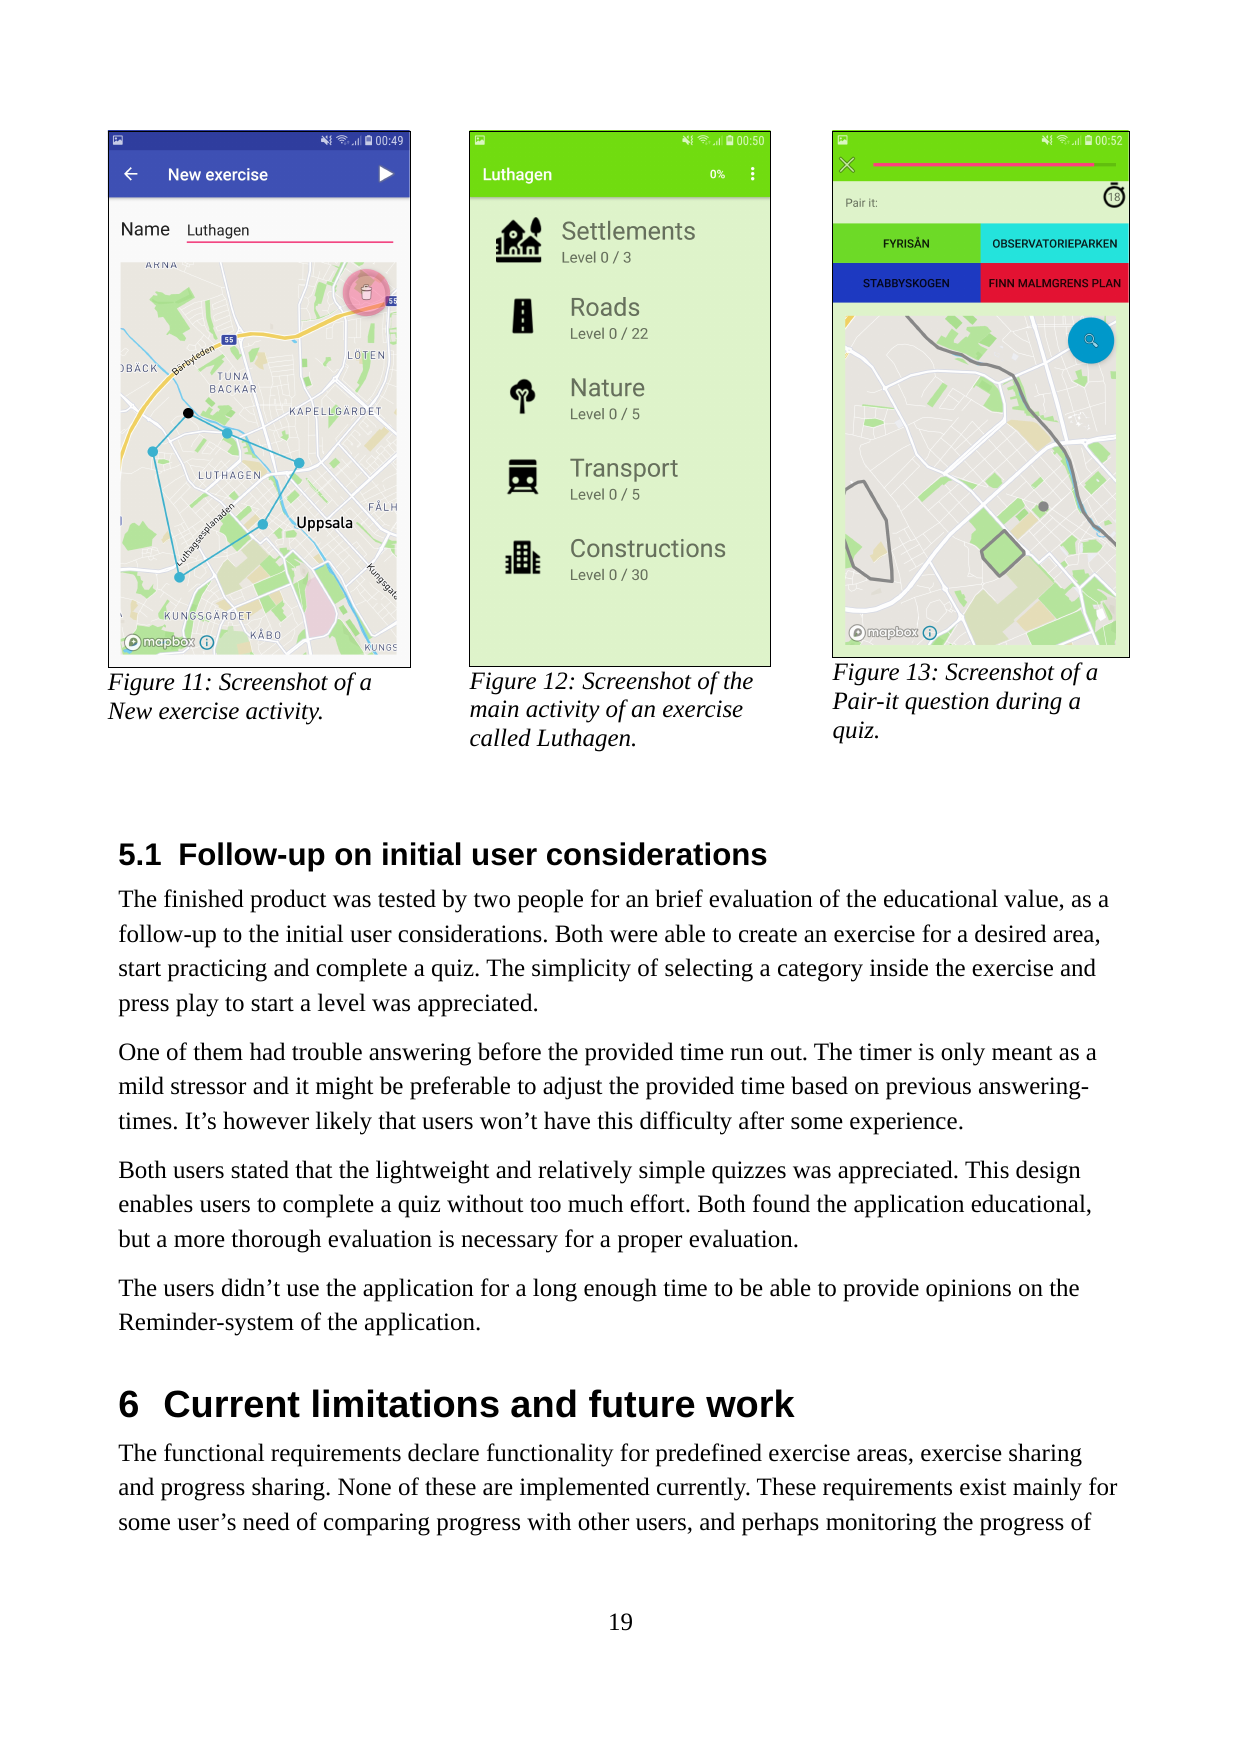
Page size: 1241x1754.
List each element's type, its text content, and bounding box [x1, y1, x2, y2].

text One of them had trouble answering before the provided time run out. The timer is only meant as a mild stressor and it might be preferable to adjust the provided time based on previous answering-times. It’s however likely that users won’t have this difficulty after some experience. [118, 1037, 1122, 1134]
text Both users stated that the lightweight and relatively simple quizzes was appreciated. This design enables users to complete a quiz without too much effort. Both found the application educational, but a more thorough evaluation is necessary for a proper evaluation. [118, 1155, 1122, 1253]
picture [470, 132, 770, 666]
text Figure 11: Screenshot of a New exercise activity. [108, 668, 410, 725]
text The finished product was tested by two people for an brief evaluation of the educational value, as a follow-up to the initial user considerations. Both were able to create an exercise for a desired area, start practicing and complete a quiz. The simplicity of selecting a category inside the exercise and press play to start a level was appreciated. [118, 884, 1122, 1017]
text Figure 13: Screenshot of a Pair-it question during a quiz. [832, 658, 1129, 744]
subtitle Follow-up on initial user considerations [118, 836, 1122, 872]
text The users didn’t use the application for a long enough time to be able to provide opinions on the Reminder-system of the application. [118, 1273, 1122, 1336]
picture [109, 132, 410, 667]
subtitle Current limitations and future work [118, 1381, 1122, 1425]
text Figure 12: Screenshot of the main activity of an exercise called Luthagen. [469, 667, 771, 752]
picture [833, 132, 1129, 657]
text The functional requirements declare functionality for predefined exercise areas, exercise sharing and progress sharing. None of these are implemented currently. These requirements exist mainly for some user’s need of comparing progress with other users, and perhaps monitoring the progress of [118, 1438, 1122, 1535]
